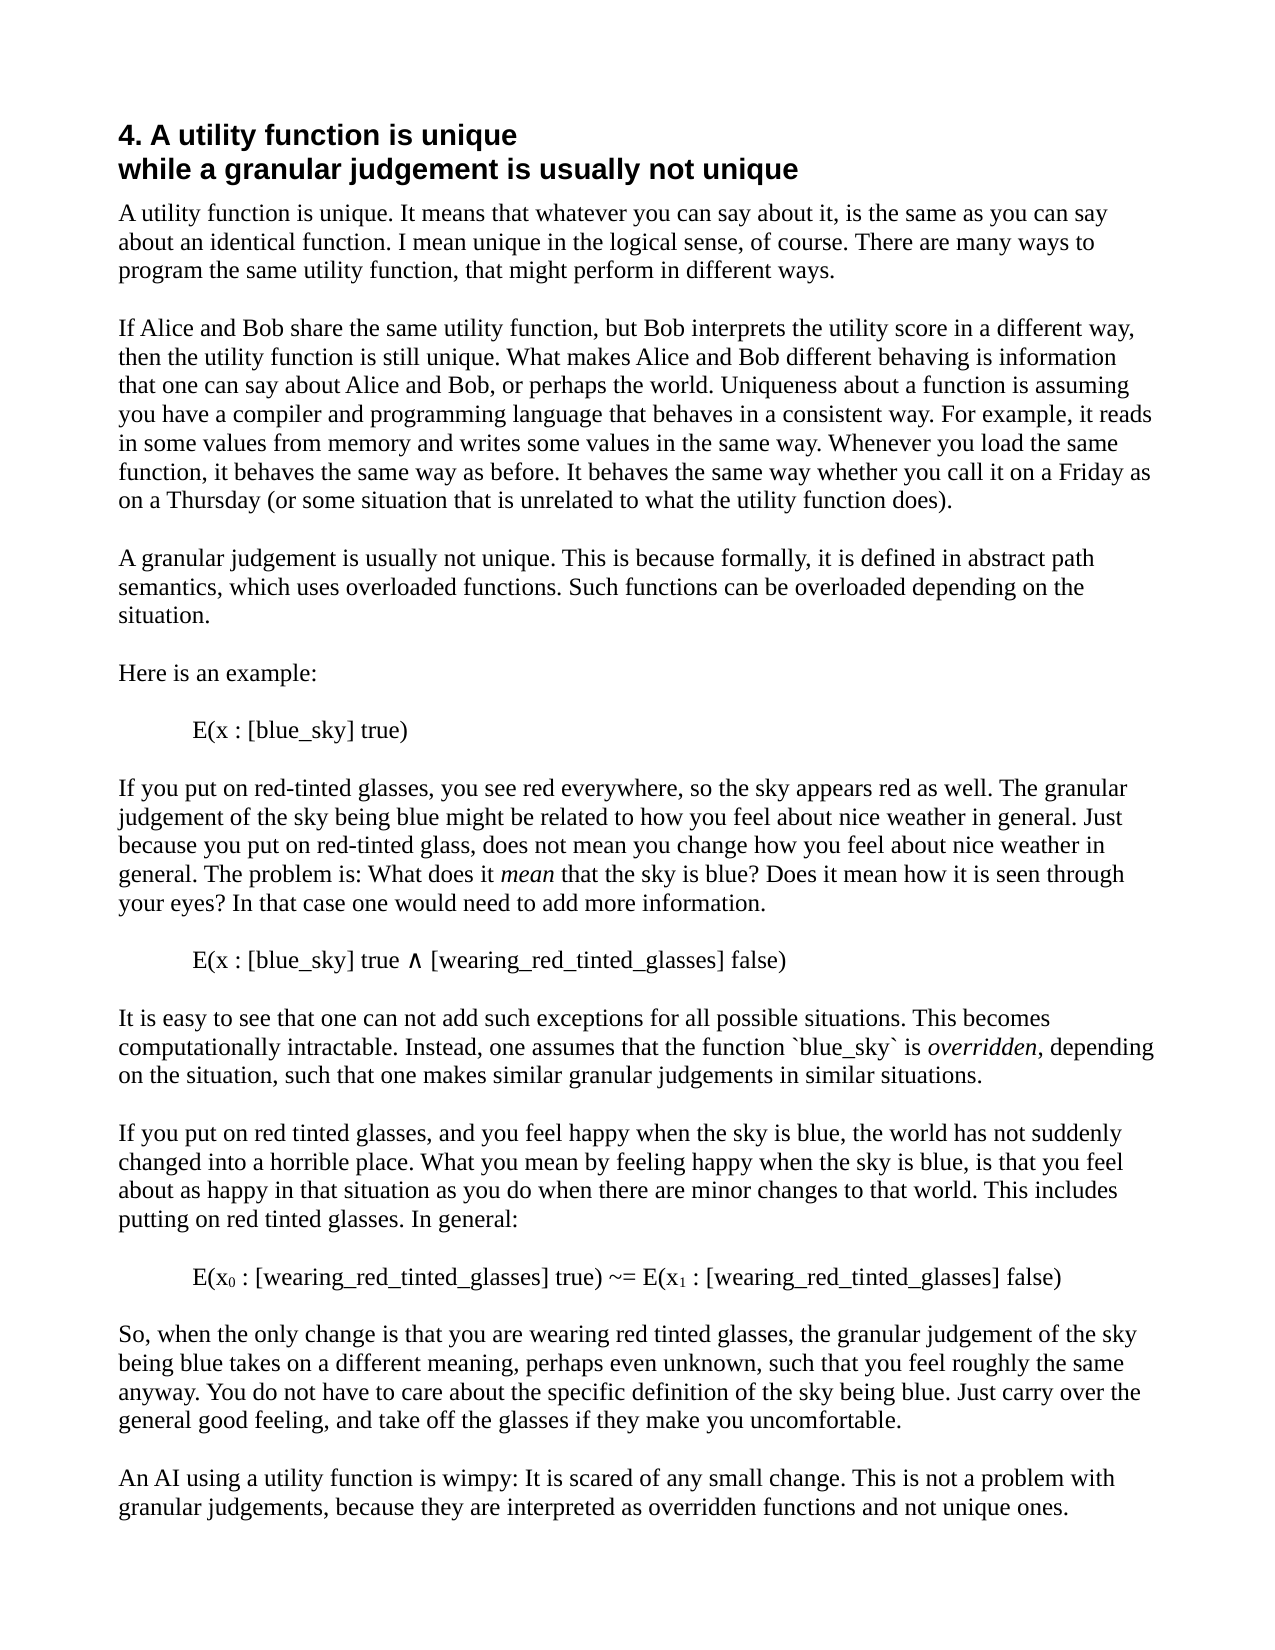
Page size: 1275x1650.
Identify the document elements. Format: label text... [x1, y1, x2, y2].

text It is easy to see that one can not add such exceptions for all possible situations. This becomes computationally intractable. Instead, one assumes that the function `blue_sky` is overridden, depending on the situation, such that one makes similar granular judgements in similar situations. [118, 1003, 1157, 1089]
text If Alice and Bob share the same utility function, but Bob interprets the utility score in a different way, then the utility function is still unique. What makes Alice and Bob different behaving is information that one can say about Alice and Bob, or perhaps the world. Uniqueness about a function is assuming you have a compiler and programming language that behaves in a consistent way. For example, it reads in some values from memory and writes some values in the same way. Whenever you load the same function, it behaves the same way as before. It behaves the same way whether you call it on a Friday as on a Thursday (or some situation that is unrelated to what the utility function does). [118, 313, 1157, 514]
text An AI using a utility function is wimpy: It is scared of any small change. This is not a problem with granular judgements, because they are interpreted as overridden functions and not unique ones. [118, 1463, 1157, 1521]
text E(x : [blue_sky] true) [118, 716, 1157, 744]
text A granular judgement is usually not unique. This is because formally, it is defined in abstract path semantics, which uses overloaded functions. Such functions can be overloaded depending on the situation. [118, 543, 1157, 629]
subtitle 4. A utility function is unique while a granular judgement is usually not unique [118, 118, 1157, 186]
text A utility function is unique. It means that whatever you can say about it, is the same as you can say about an identical function. I mean unique in the logical sense, of course. There are many ways to program the same utility function, that might perform in different ways. [118, 198, 1157, 284]
text If you put on red tinted glasses, and you feel happy when the sky is blue, the world has not suddenly changed into a horrible place. What you mean by feeling happy when the sky is blue, is that you feel about as happy in that situation as you do when there are minor changes to that world. This includes putting on red tinted glasses. In general: [118, 1118, 1157, 1233]
text E(x0 : [wearing_red_tinted_glasses] true) ~= E(x1 : [wearing_red_tinted_glasses] false) [118, 1262, 1157, 1291]
text Here is an example: [118, 658, 1157, 687]
text If you put on red-tinted glasses, you see red everywhere, so the sky appears red as well. The granular judgement of the sky being blue might be related to how you feel about nice weather in general. Just because you put on red-tinted glass, does not mean you change how you feel about nice weather in general. The problem is: What does it mean that the sky is blue? Does it mean how it is seen through your eyes? In that case one would need to add more information. [118, 773, 1157, 917]
text So, when the only change is that you are wearing red tinted glasses, the granular judgement of the sky being blue takes on a different meaning, perhaps even unknown, such that you feel roughly the same anyway. You do not have to care about the specific definition of the sky being blue. Just carry over the general good feeling, and take off the glasses if they make you uncomfortable. [118, 1319, 1157, 1434]
text E(x : [blue_sky] true ∧ [wearing_red_tinted_glasses] false) [118, 946, 1157, 974]
